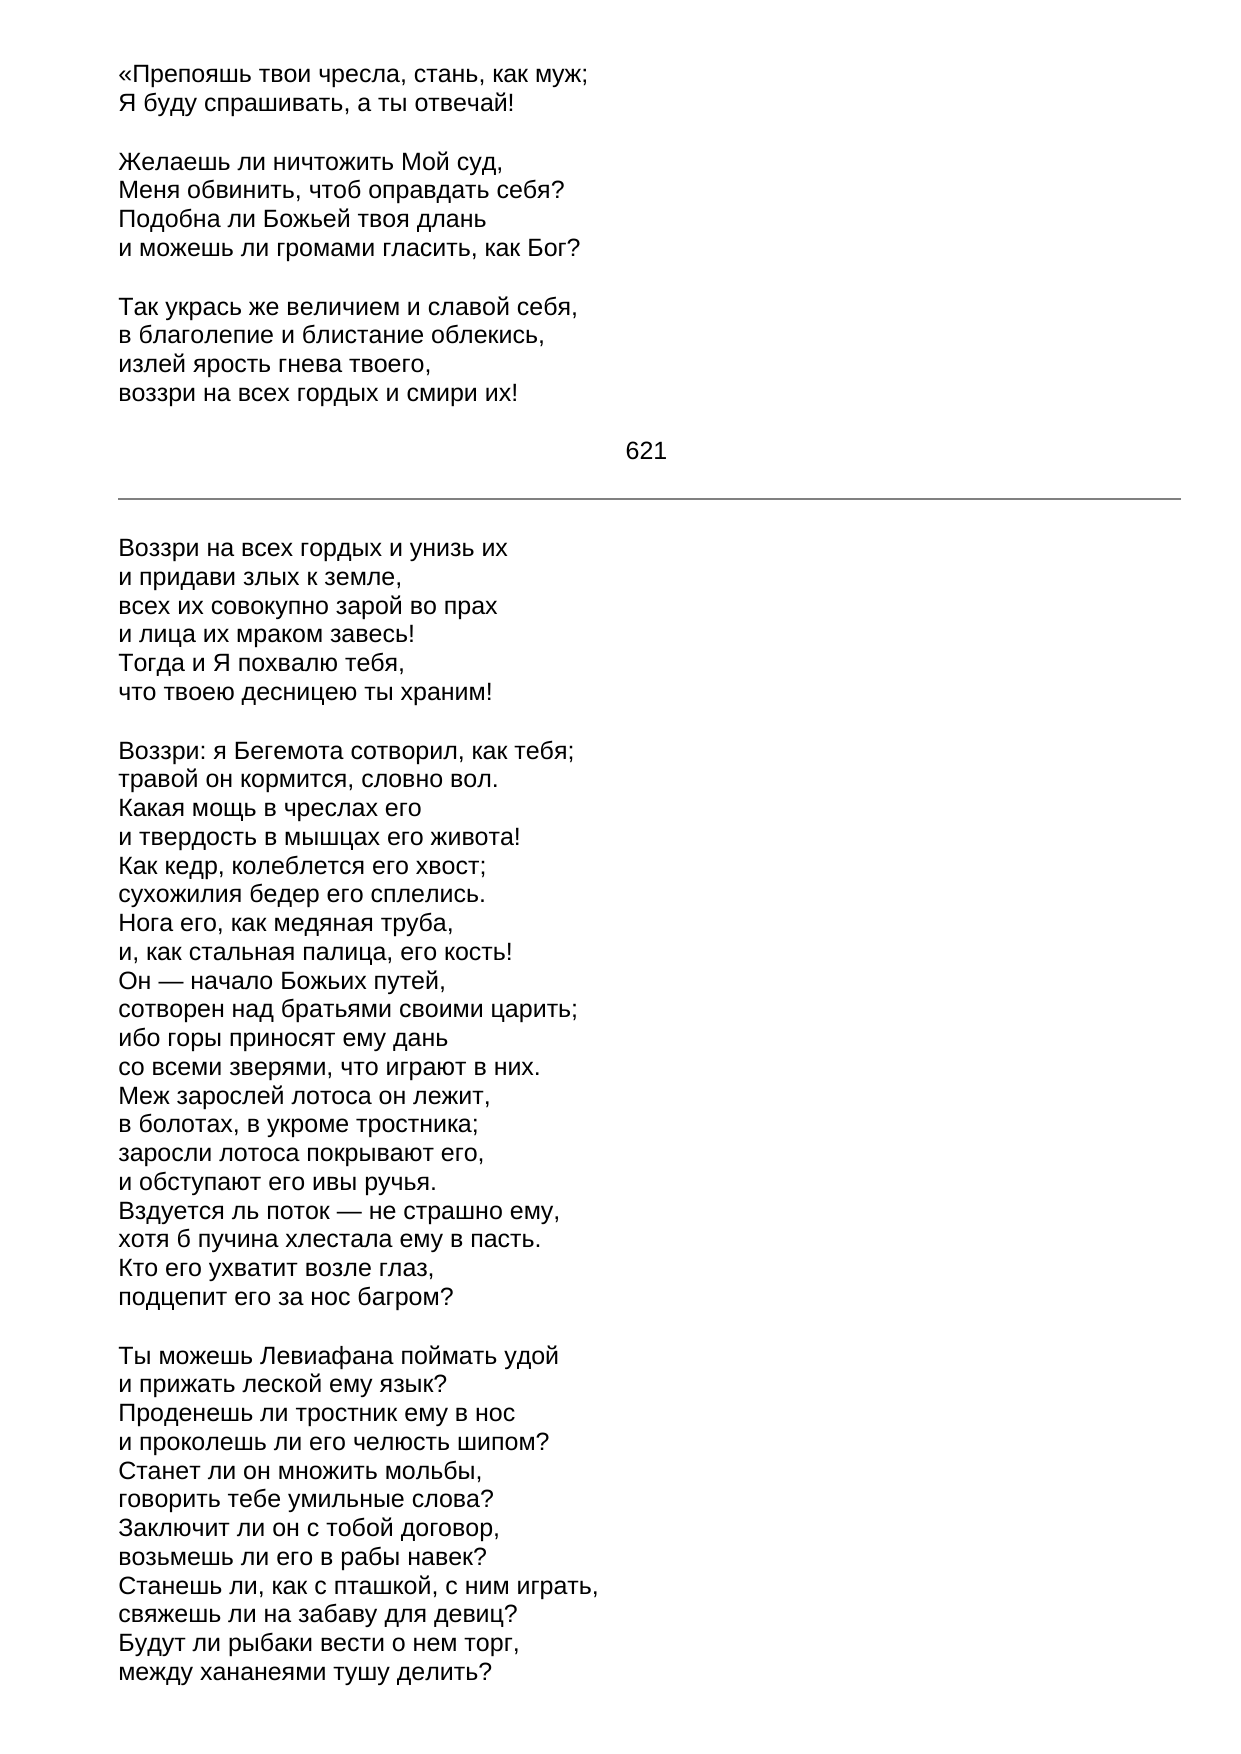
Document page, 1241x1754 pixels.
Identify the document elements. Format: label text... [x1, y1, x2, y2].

table_header «Препояшь твои чресла, стань, как муж; Я буду спрашивать, а ты отвечай! Желаешь ли ничтожить Мой суд, Меня обвинить, чтоб оправдать себя? Подобна ли Божьей твоя длань и можешь ли громами гласить, как Бог? Так укрась же величием и славой себя, в благолепие и блистание облекись, излей ярость гнева твоего, воззри на всех гордых и смири их! [118, 59, 611, 436]
text 621 [118, 436, 1181, 465]
table_header Воззри на всех гордых и унизь их и придави злых к земле, всех их совокупно зарой во прах и лица их мраком завесь! Тогда и Я похвалю тебя, что твоею десницею ты храним! Воззри: я Бегемота сотворил, как тебя; травой он кормится, словно вол. Какая мощь в чреслах его и твердость в мышцах его живота! Как кедр, колеблется его хвост; сухожилия бедер его сплелись. Нога его, как медяная труба, и, как стальная палица, его кость! Он — начало Божьих путей, сотворен над братьями своими царить; ибо горы приносят ему дань со всеми зверями, что играют в них. Меж зарослей лотоса он лежит, в болотах, в укроме тростника; заросли лотоса покрывают его, и обступают его ивы ручья. Вздуется ль поток — не страшно ему, хотя б пучина хлестала ему в пасть. Кто его ухватит возле глаз, подцепит его за нос багром? Ты можешь Левиафана поймать удой и прижать леской ему язык? Проденешь ли тростник ему в нос и проколешь ли его челюсть шипом? Станет ли он множить мольбы, говорить тебе умильные слова? Заключит ли он с тобой договор, возьмешь ли его в рабы навек? Станешь ли, как с пташкой, с ним играть, свяжешь ли на забаву для девиц? Будут ли рыбаки вести о нем торг, между хананеями тушу делить? [118, 533, 622, 1686]
